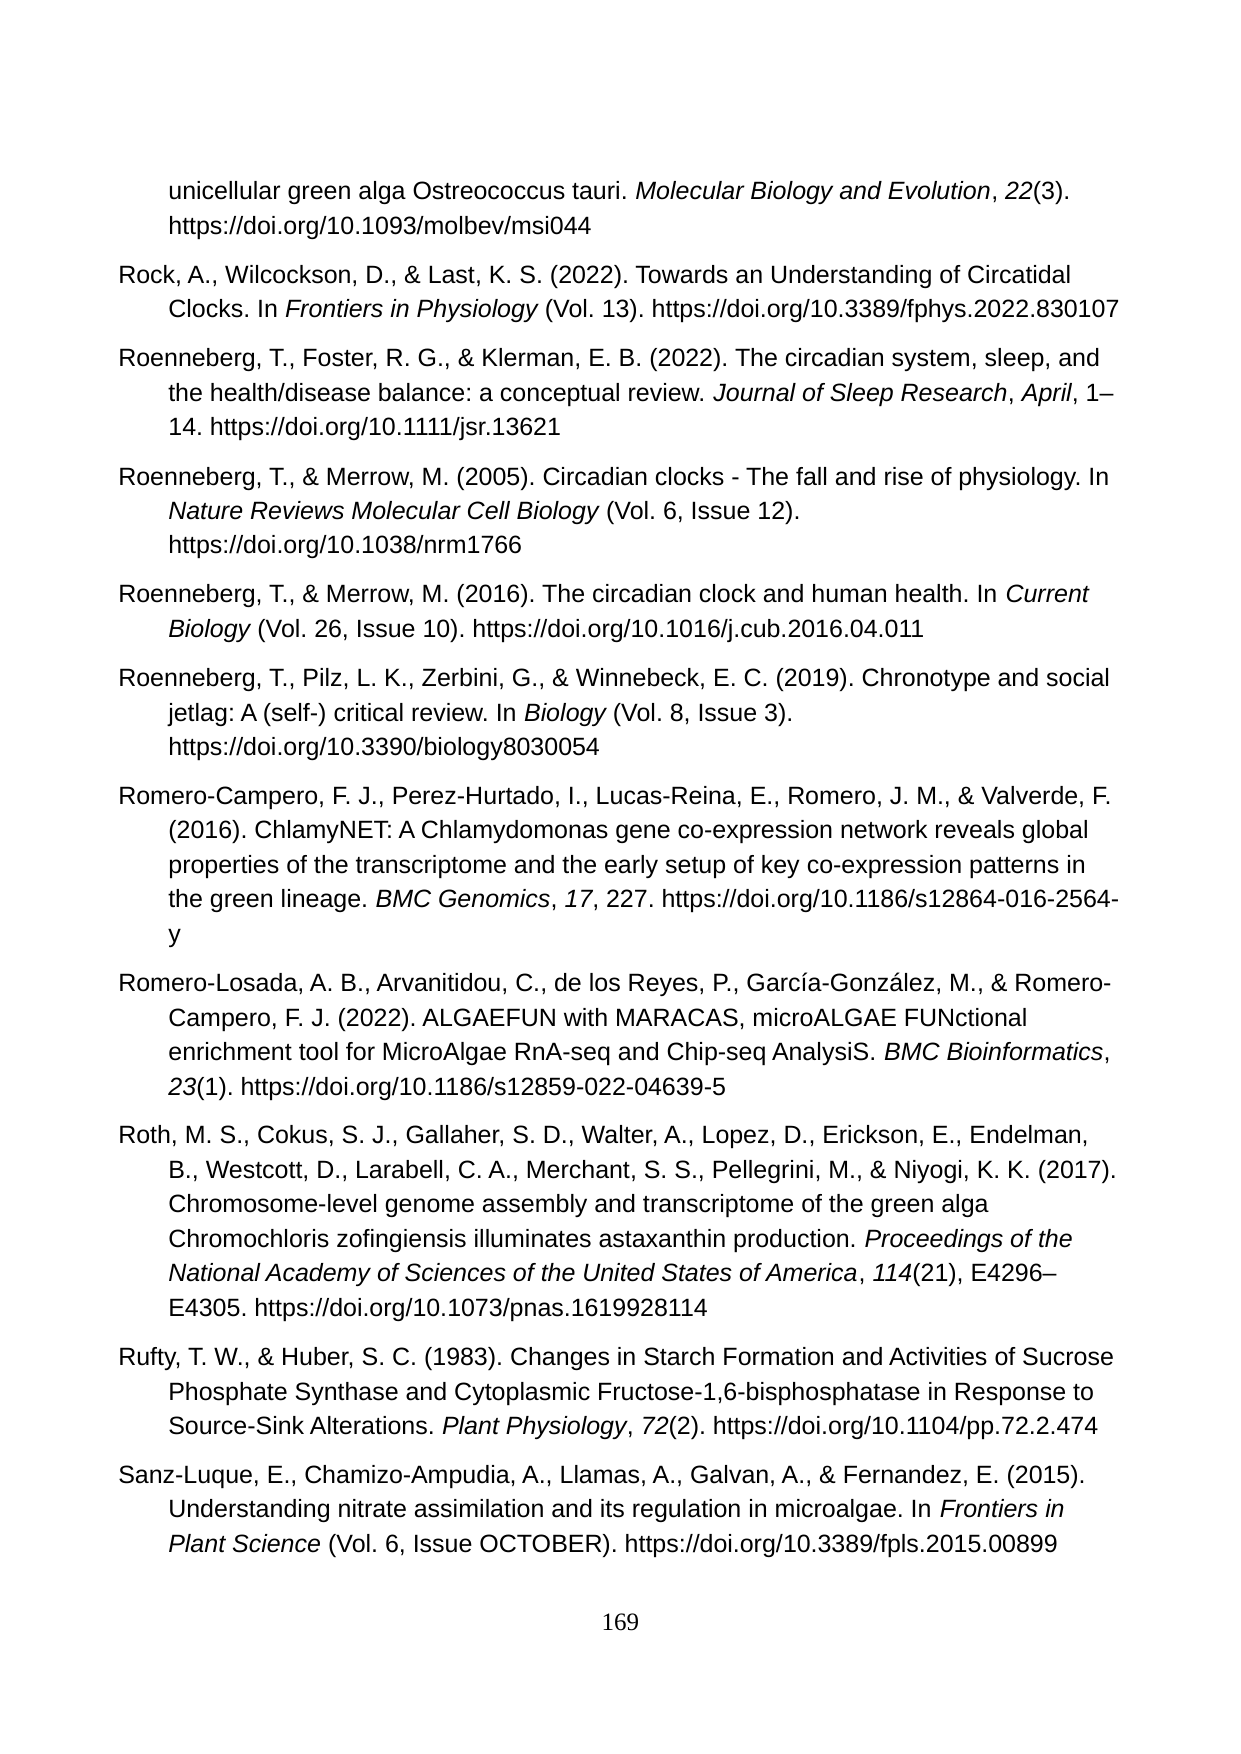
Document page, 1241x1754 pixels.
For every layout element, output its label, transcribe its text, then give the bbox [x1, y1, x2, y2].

text Rock, A., Wilcockson, D., & Last, K. S. (2022). Towards an Understanding of Circatidal Clocks. In Frontiers in Physiology (Vol. 13). https://doi.org/10.3389/fphys.2022.830107 [118, 260, 1122, 323]
text Roenneberg, T., & Merrow, M. (2005). Circadian clocks - The fall and rise of physiology. In Nature Reviews Molecular Cell Biology (Vol. 6, Issue 12). https://doi.org/10.1038/nrm1766 [118, 461, 1122, 559]
text Rufty, T. W., & Huber, S. C. (1983). Changes in Starch Formation and Activities of Sucrose Phosphate Synthase and Cytoplasmic Fructose-1,6-bisphosphatase in Response to Source-Sink Alterations. Plant Physiology, 72(2). https://doi.org/10.1104/pp.72.2.474 [118, 1342, 1122, 1440]
text Sanz-Luque, E., Chamizo-Ampudia, A., Llamas, A., Galvan, A., & Fernandez, E. (2015). Understanding nitrate assimilation and its regulation in microalgae. In Frontiers in Plant Science (Vol. 6, Issue OCTOBER). https://doi.org/10.3389/fpls.2015.00899 [118, 1460, 1122, 1558]
text unicellular green alga Ostreococcus tauri. Molecular Biology and Evolution, 22(3). https://doi.org/10.1093/molbev/msi044 [118, 176, 1122, 239]
text Roenneberg, T., Foster, R. G., & Klerman, E. B. (2022). The circadian system, sleep, and the health/disease balance: a conceptual review. Journal of Sleep Research, April, 1–14. https://doi.org/10.1111/jsr.13621 [118, 343, 1122, 441]
text Roth, M. S., Cokus, S. J., Gallaher, S. D., Walter, A., Lopez, D., Erickson, E., Endelman, B., Westcott, D., Larabell, C. A., Merchant, S. S., Pellegrini, M., & Niyogi, K. K. (2017). Chromosome-level genome assembly and transcriptome of the green alga Chromochloris zofingiensis illuminates astaxanthin production. Proceedings of the National Academy of Sciences of the United States of America, 114(21), E4296–E4305. https://doi.org/10.1073/pnas.1619928114 [118, 1121, 1122, 1322]
text Romero-Losada, A. B., Arvanitidou, C., de los Reyes, P., García-González, M., & Romero-Campero, F. J. (2022). ALGAEFUN with MARACAS, microALGAE FUNctional enrichment tool for MicroAlgae RnA-seq and Chip-seq AnalysiS. BMC Bioinformatics, 23(1). https://doi.org/10.1186/s12859-022-04639-5 [118, 968, 1122, 1100]
text Roenneberg, T., & Merrow, M. (2016). The circadian clock and human health. In Current Biology (Vol. 26, Issue 10). https://doi.org/10.1016/j.cub.2016.04.011 [118, 579, 1122, 643]
text Romero-Campero, F. J., Perez-Hurtado, I., Lucas-Reina, E., Romero, J. M., & Valverde, F. (2016). ChlamyNET: A Chlamydomonas gene co-expression network reveals global properties of the transcriptome and the early setup of key co-expression patterns in the green lineage. BMC Genomics, 17, 227. https://doi.org/10.1186/s12864-016-2564-y [118, 781, 1122, 948]
text Roenneberg, T., Pilz, L. K., Zerbini, G., & Winnebeck, E. C. (2019). Chronotype and social jetlag: A (self-) critical review. In Biology (Vol. 8, Issue 3). https://doi.org/10.3390/biology8030054 [118, 663, 1122, 761]
